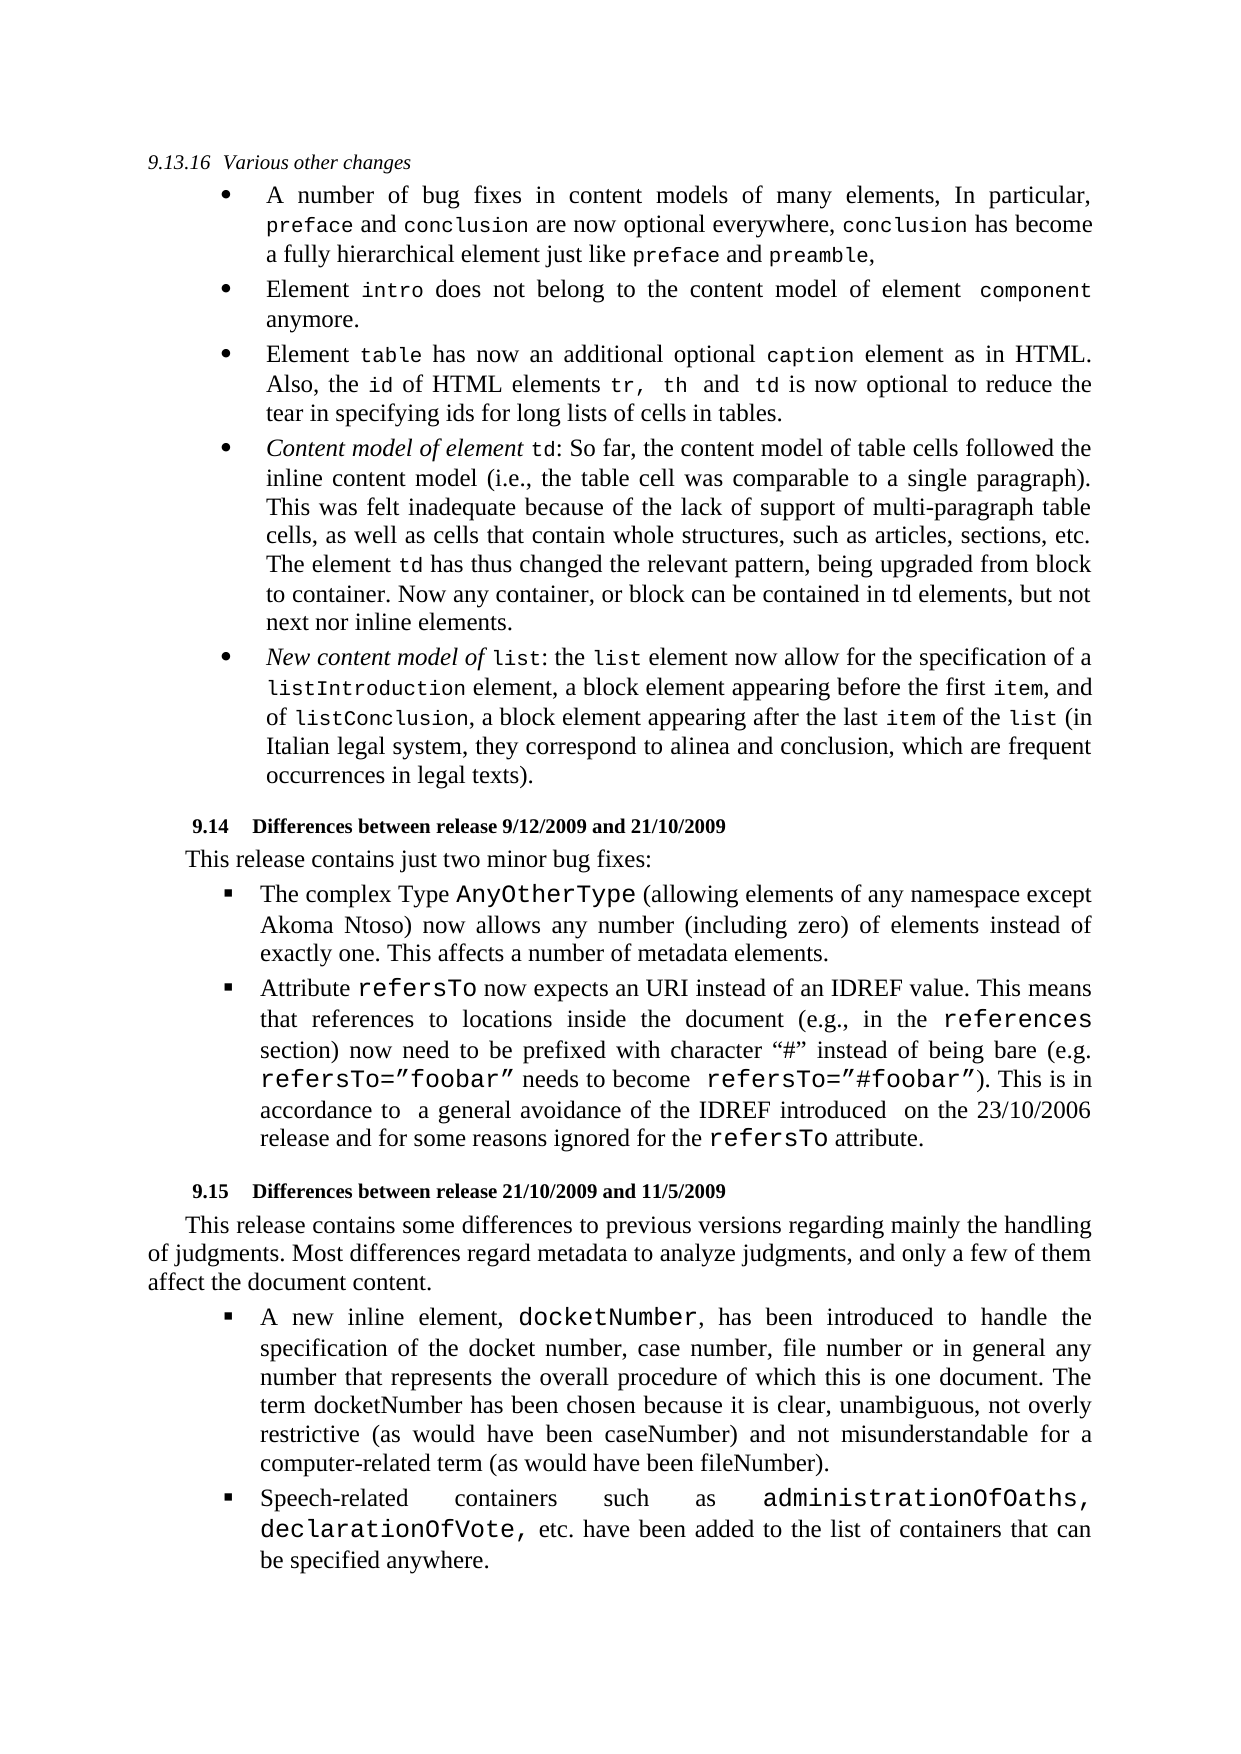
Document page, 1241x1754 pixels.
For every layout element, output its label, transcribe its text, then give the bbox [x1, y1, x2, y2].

subtitle Various other changes [148, 150, 1092, 174]
text This release contains some differences to previous versions regarding mainly the handling of judgments. Most differences regard metadata to analyze judgments, and only a few of them affect the document content. [148, 1210, 1092, 1296]
list Content model of element td: So far, the content model of table cells followed the inline content model (i.e., the table cell was comparable to a single paragraph). This was felt inadequate because of the lack of support of multi-paragraph table cells, as well as cells that contain whole structures, such as articles, sections, etc. The element td has thus changed the relevant pattern, being upgraded from block to container. Now any container, or block can be contained in td elements, but not next nor inline elements. [222, 433, 1092, 636]
list Speech-related containers such as administrationOfOaths, declarationOfVote, etc. have been added to the list of containers that can be specified anywhere. [222, 1483, 1092, 1573]
list New content model of list: the list element now allow for the specification of a listIntroduction element, a block element appearing before the first item, and of listConclusion, a block element appearing after the last item of the list (in Italian legal system, they correspond to alinea and conclusion, which are frequent occurrences in legal texts). [222, 642, 1092, 789]
list A number of bug fixes in content models of many elements, In particular, preface and conclusion are now optional everywhere, conclusion has become a fully hierarchical element just like preface and preamble, [222, 180, 1092, 268]
subtitle Differences between release 9/12/2009 and 21/10/2009 [192, 814, 1092, 838]
list Element table has now an additional optional caption element as in HTML. Also, the id of HTML elements tr, th and td is now optional to reduce the tear in specifying ids for long lists of cells in tables. [222, 339, 1092, 427]
list Element intro does not belong to the content model of element component anymore. [222, 274, 1092, 333]
list Attribute refersTo now expects an URI instead of an IDREF value. This means that references to locations inside the document (e.g., in the references section) now need to be prefixed with character “#” instead of being bare (e.g. refersTo=”foobar” needs to become refersTo=”#foobar”). This is in accordance to a general avoidance of the IDREF introduced on the 23/10/2006 release and for some reasons ignored for the refersTo attribute. [222, 973, 1092, 1154]
list A new inline element, docketNumber, has been introduced to handle the specification of the docket number, case number, file number or in general any number that represents the overall procedure of which this is one document. The term docketNumber has been chosen because it is clear, unambiguous, not overly restrictive (as would have been caseNumber) and not misunderstandable for a computer-related term (as would have been fileNumber). [222, 1302, 1092, 1477]
list The complex Type AnyOtherType (allowing elements of any namespace except Akoma Ntoso) now allows any number (including zero) of elements instead of exactly one. This affects a number of metadata elements. [222, 879, 1092, 967]
text This release contains just two minor bug fixes: [148, 844, 1092, 873]
subtitle Differences between release 21/10/2009 and 11/5/2009 [192, 1179, 1092, 1203]
